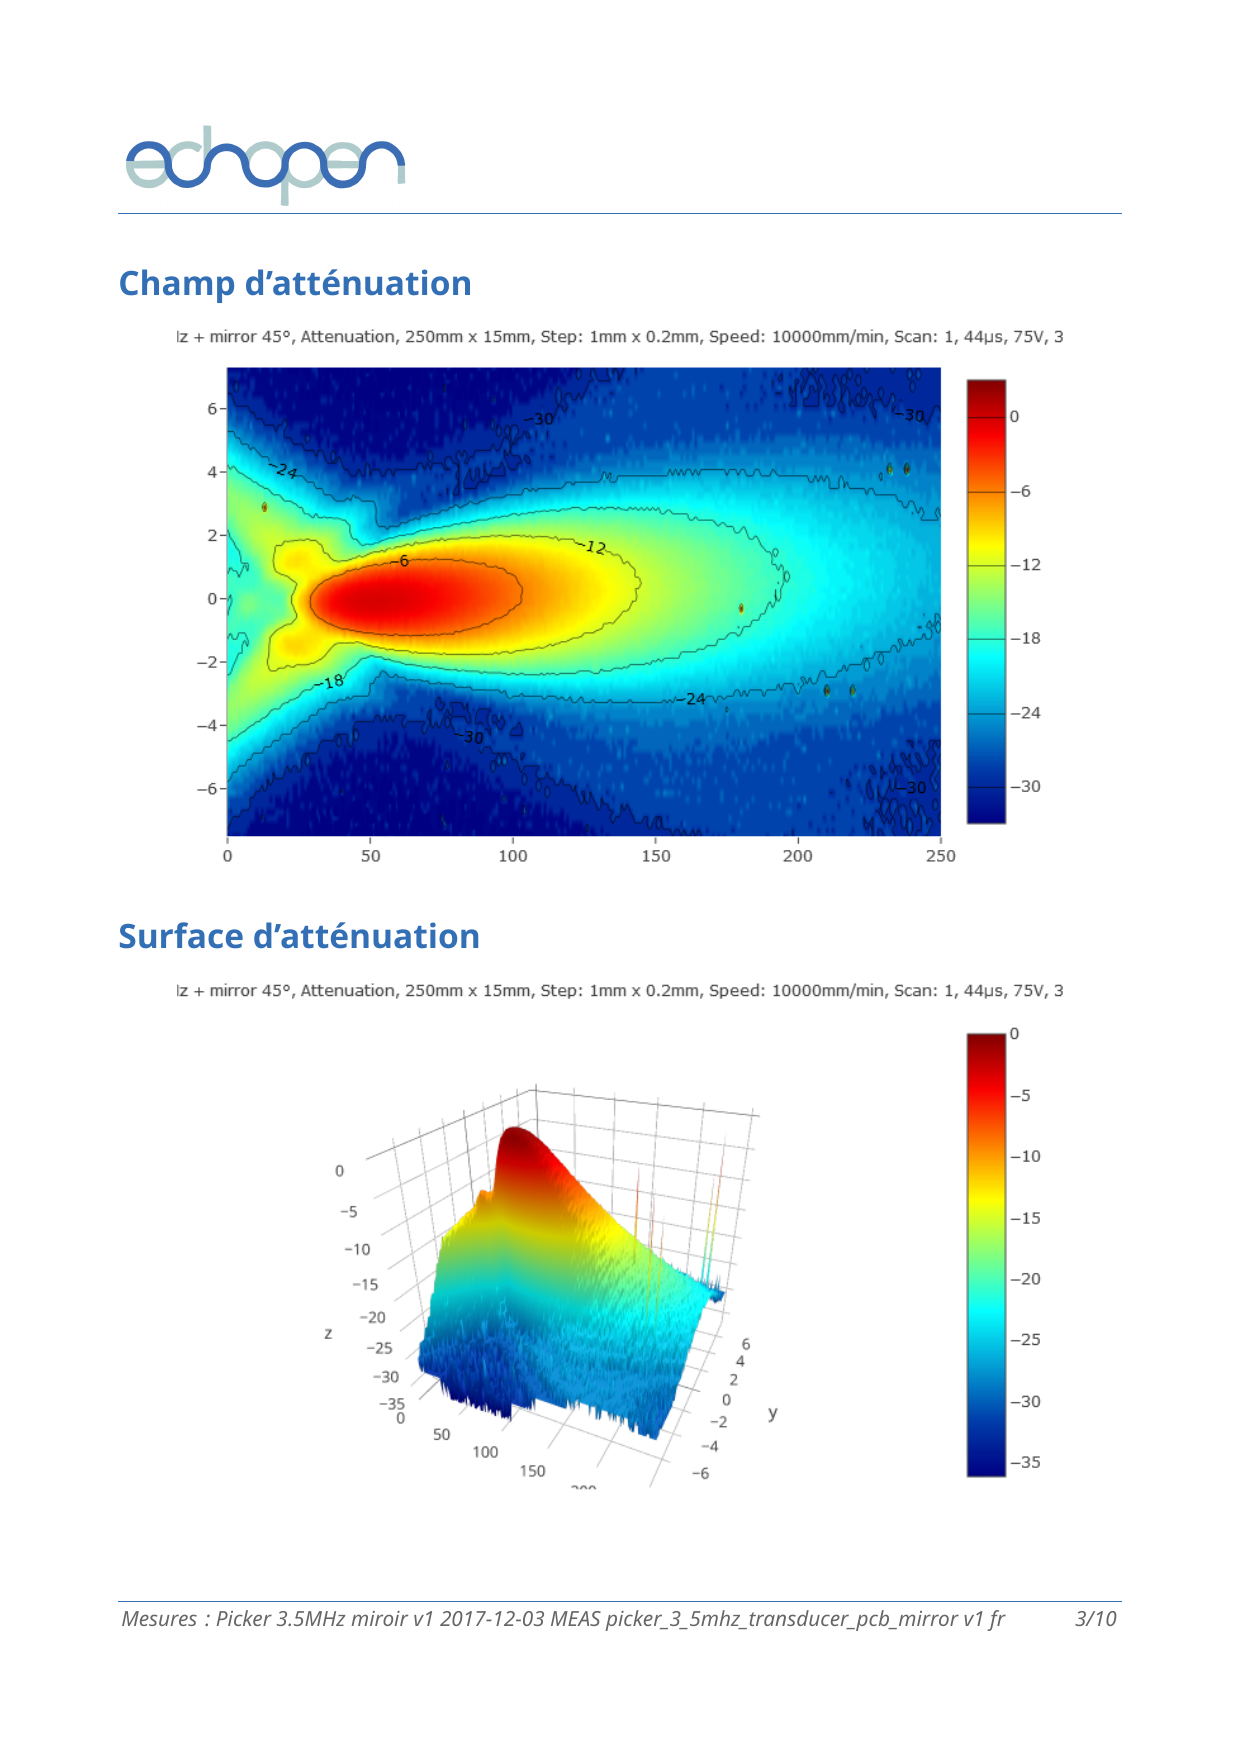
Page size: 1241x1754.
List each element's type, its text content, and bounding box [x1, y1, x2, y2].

picture [177, 317, 1063, 887]
picture [123, 123, 407, 208]
subtitle Champ d’atténuation [118, 259, 1122, 305]
subtitle Surface d’atténuation [118, 913, 1122, 959]
picture [177, 971, 1063, 1540]
